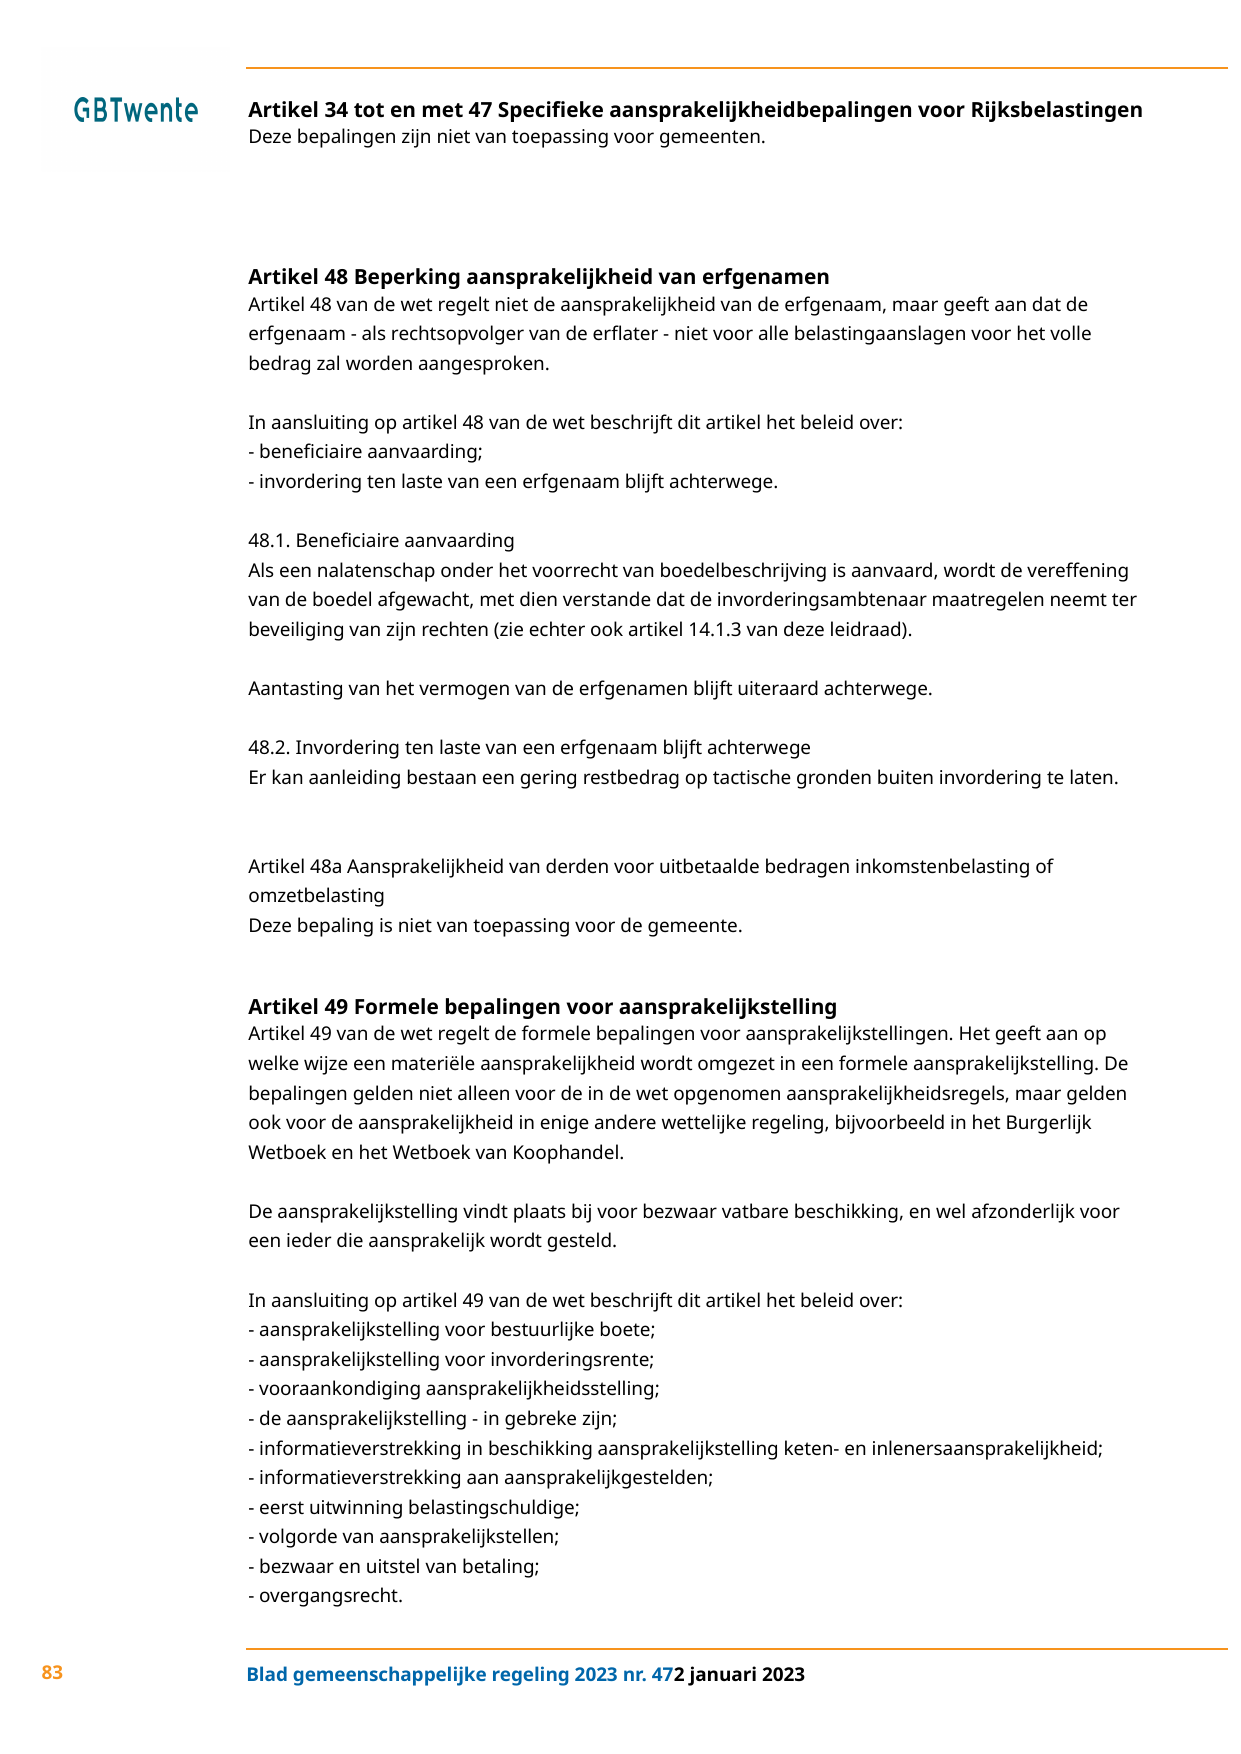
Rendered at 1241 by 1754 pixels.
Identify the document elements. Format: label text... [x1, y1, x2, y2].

text - vooraankondiging aansprakelijkheidsstelling; [248, 1376, 1152, 1401]
text Er kan aanleiding bestaan een gering restbedrag op tactische gronden buiten invordering te laten. [248, 764, 1152, 790]
text - beneficiaire aanvaarding; [248, 439, 1152, 464]
text Artikel 48 van de wet regelt niet de aansprakelijkheid van de erfgenaam, maar geeft aan dat de erfgenaam - als rechtsopvolger van de erflater - niet voor alle belastingaanslagen voor het volle bedrag zal worden aangesproken. [248, 291, 1152, 376]
text In aansluiting op artikel 49 van de wet beschrijft dit artikel het beleid over: [248, 1287, 1152, 1312]
text Artikel 48a Aansprakelijkheid van derden voor uitbetaalde bedragen inkomstenbelasting of omzetbelasting [248, 853, 1152, 908]
text - de aansprakelijkstelling - in gebreke zijn; [248, 1405, 1152, 1431]
text - informatieverstrekking aan aansprakelijkgestelden; [248, 1464, 1152, 1490]
text - bezwaar en uitstel van betaling; [248, 1553, 1152, 1579]
text - volgorde van aansprakelijkstellen; [248, 1523, 1152, 1549]
picture [41, 47, 231, 172]
text Als een nalatenschap onder het voorrecht van boedelbeschrijving is aanvaard, wordt de vereffening van de boedel afgewacht, met dien verstande dat de invorderingsambtenaar maatregelen neemt ter beveiliging van zijn rechten (zie echter ook artikel 14.1.3 van deze leidraad). [248, 557, 1152, 642]
text - eerst uitwinning belastingschuldige; [248, 1494, 1152, 1519]
text - aansprakelijkstelling voor invorderingsrente; [248, 1346, 1152, 1372]
text 48.1. Beneficiaire aanvaarding [248, 527, 1152, 553]
text - aansprakelijkstelling voor bestuurlijke boete; [248, 1316, 1152, 1342]
text - invordering ten laste van een erfgenaam blijft achterwege. [248, 468, 1152, 494]
text Artikel 49 van de wet regelt de formele bepalingen voor aansprakelijkstellingen. Het geeft aan op welke wijze een materiële aansprakelijkheid wordt omgezet in een formele aansprakelijkstelling. De bepalingen gelden niet alleen voor de in de wet opgenomen aansprakelijkheidsregels, maar gelden ook voor de aansprakelijkheid in enige andere wettelijke regeling, bijvoorbeeld in het Burgerlijk Wetboek en het Wetboek van Koophandel. [248, 1021, 1152, 1164]
text Artikel 49 Formele bepalingen voor aansprakelijkstelling [248, 992, 1152, 1021]
text Deze bepaling is niet van toepassing voor de gemeente. [248, 912, 1152, 938]
text De aansprakelijkstelling vindt plaats bij voor bezwaar vatbare beschikking, en wel afzonderlijk voor een ieder die aansprakelijk wordt gesteld. [248, 1198, 1152, 1253]
text Artikel 48 Beperking aansprakelijkheid van erfgenamen [248, 262, 1152, 291]
text - informatieverstrekking in beschikking aansprakelijkstelling keten- en inlenersaansprakelijkheid; [248, 1435, 1152, 1460]
text Deze bepalingen zijn niet van toepassing voor gemeenten. [248, 123, 1152, 149]
text Artikel 34 tot en met 47 Specifieke aansprakelijkheidbepalingen voor Rijksbelastingen [248, 95, 1152, 123]
text Aantasting van het vermogen van de erfgenamen blijft uiteraard achterwege. [248, 675, 1152, 701]
text - overgangsrecht. [248, 1583, 1152, 1608]
text In aansluiting op artikel 48 van de wet beschrijft dit artikel het beleid over: [248, 409, 1152, 435]
text 48.2. Invordering ten laste van een erfgenaam blijft achterwege [248, 734, 1152, 760]
